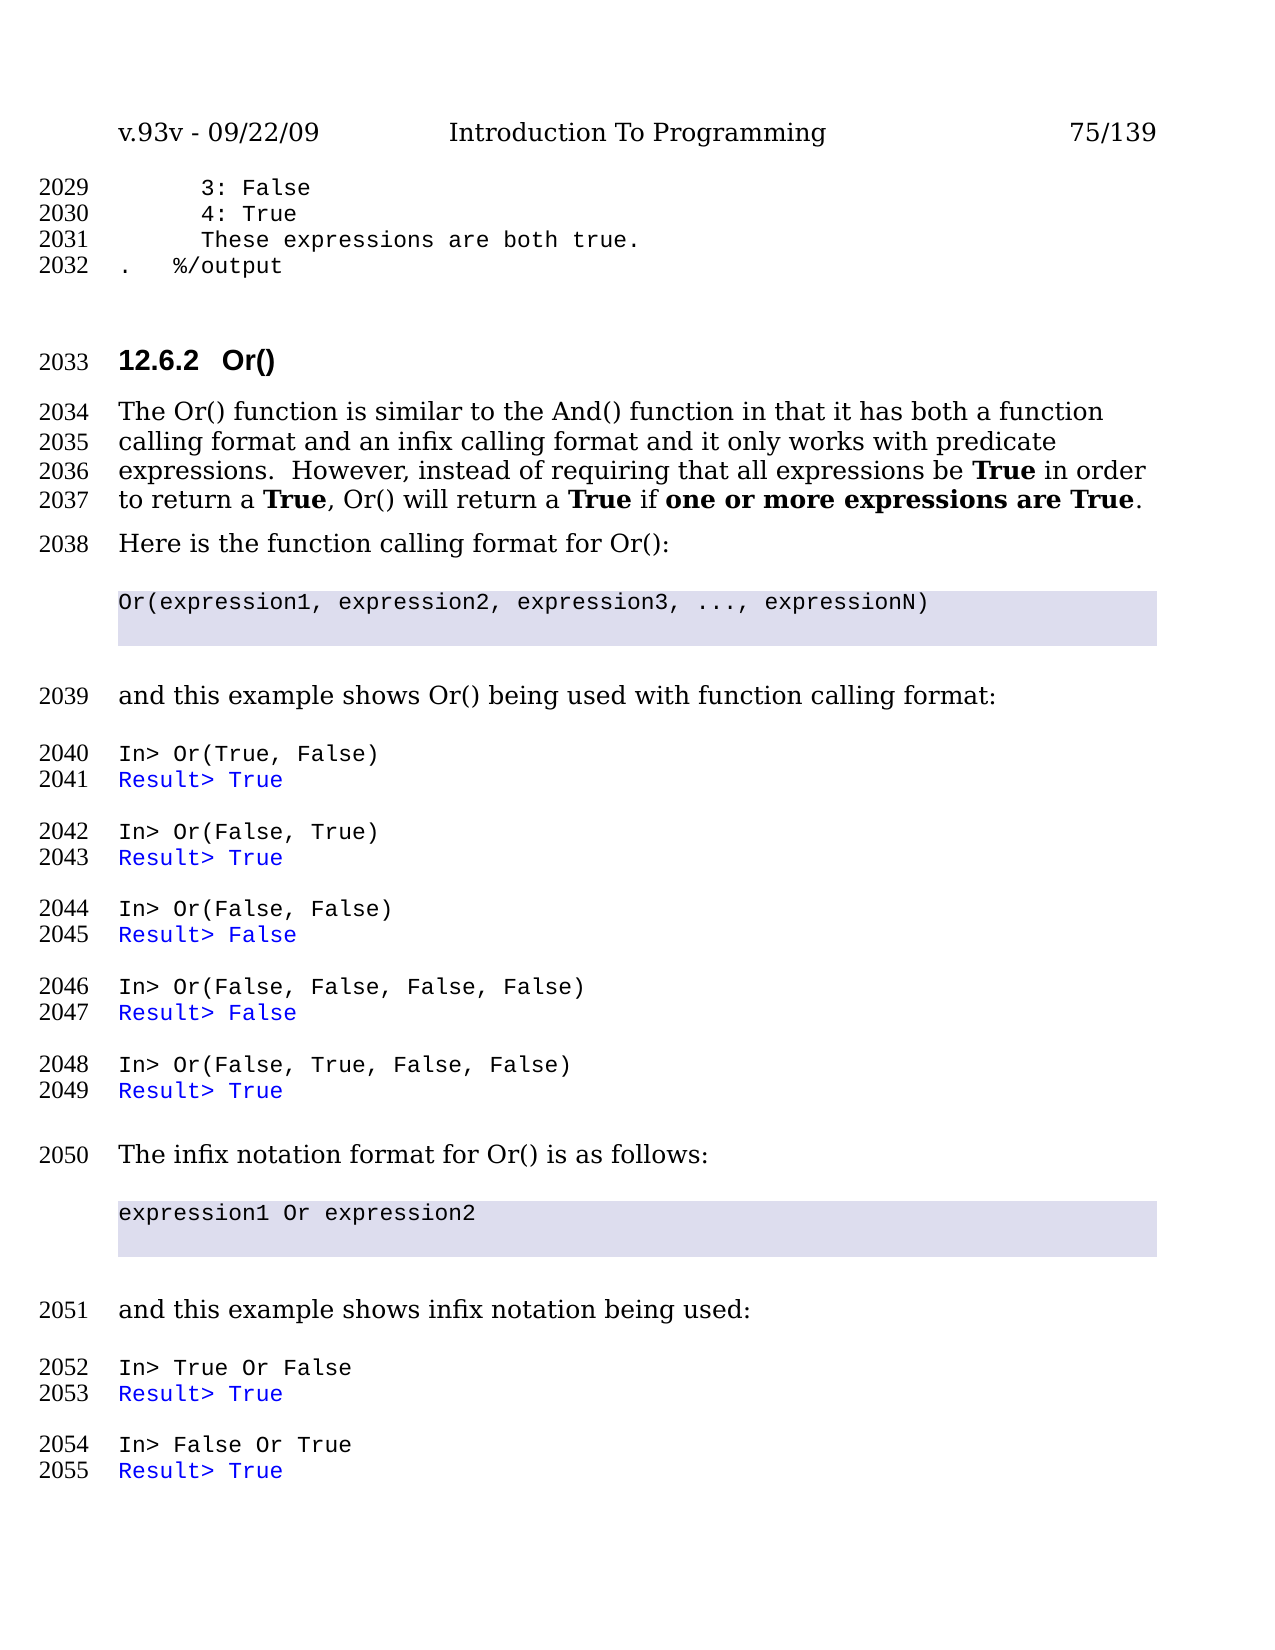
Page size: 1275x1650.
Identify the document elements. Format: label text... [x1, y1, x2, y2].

text Result> True [118, 1460, 1157, 1486]
text These expressions are both true. [118, 229, 1157, 254]
text The infix notation format for Or() is as follows: [118, 1140, 1157, 1169]
text In> True Or False [118, 1356, 1157, 1382]
text In> Or(False, True, False, False) [118, 1053, 1157, 1079]
text . %/output [118, 254, 1157, 281]
text Result> True [118, 846, 1157, 872]
subtitle Or() [118, 343, 1157, 377]
text and this example shows infix notation being used: [118, 1295, 1157, 1324]
text Result> True [118, 768, 1157, 794]
text and this example shows Or() being used with function calling format: [118, 681, 1157, 710]
text The Or() function is similar to the And() function in that it has both a function calling format and an infix calling format and it only works with predicate expressions. However, instead of requiring that all expressions be True in order to return a True, Or() will return a True if one or more expressions are True. [118, 397, 1157, 514]
table_header expression1 Or expression2 [118, 1201, 1157, 1257]
text In> Or(True, False) [118, 742, 1157, 768]
text Result> True [118, 1382, 1157, 1408]
text 4: True [118, 203, 1157, 229]
text In> False Or True [118, 1434, 1157, 1460]
table_header Or(expression1, expression2, expression3, ..., expressionN) [118, 591, 1157, 646]
text Result> True [118, 1079, 1157, 1105]
text Result> False [118, 1002, 1157, 1027]
text In> Or(False, True) [118, 820, 1157, 846]
text In> Or(False, False, False, False) [118, 976, 1157, 1002]
text Here is the function calling format for Or(): [118, 529, 1157, 559]
text Result> False [118, 924, 1157, 950]
text In> Or(False, False) [118, 898, 1157, 924]
text 3: False [118, 177, 1157, 203]
